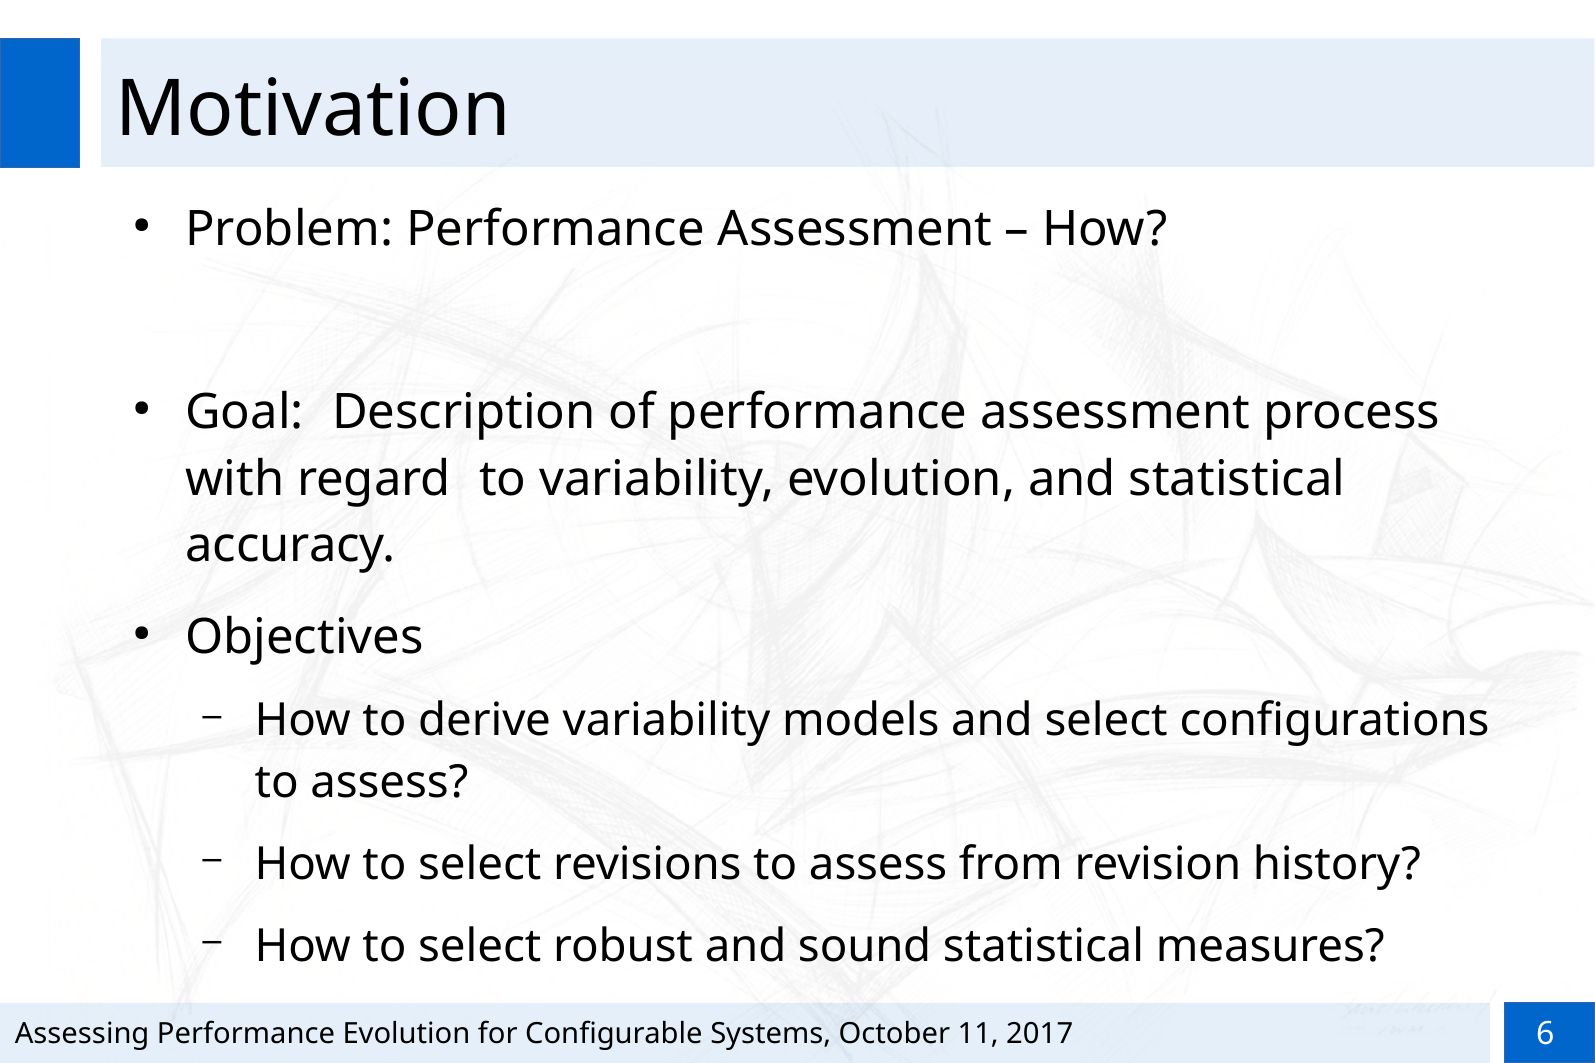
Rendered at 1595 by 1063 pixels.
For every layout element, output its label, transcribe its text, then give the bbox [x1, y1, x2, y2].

list Problem: Performance Assessment – How? Goal: Description of performance assessment process with regard to variability, evolution, and statistical accuracy. Objectives How to derive variability models and select configurations to assess? How to select revisions to assess from revision history? How to select robust and sound statistical measures? [115, 192, 1515, 978]
title Motivation [115, 27, 1515, 182]
